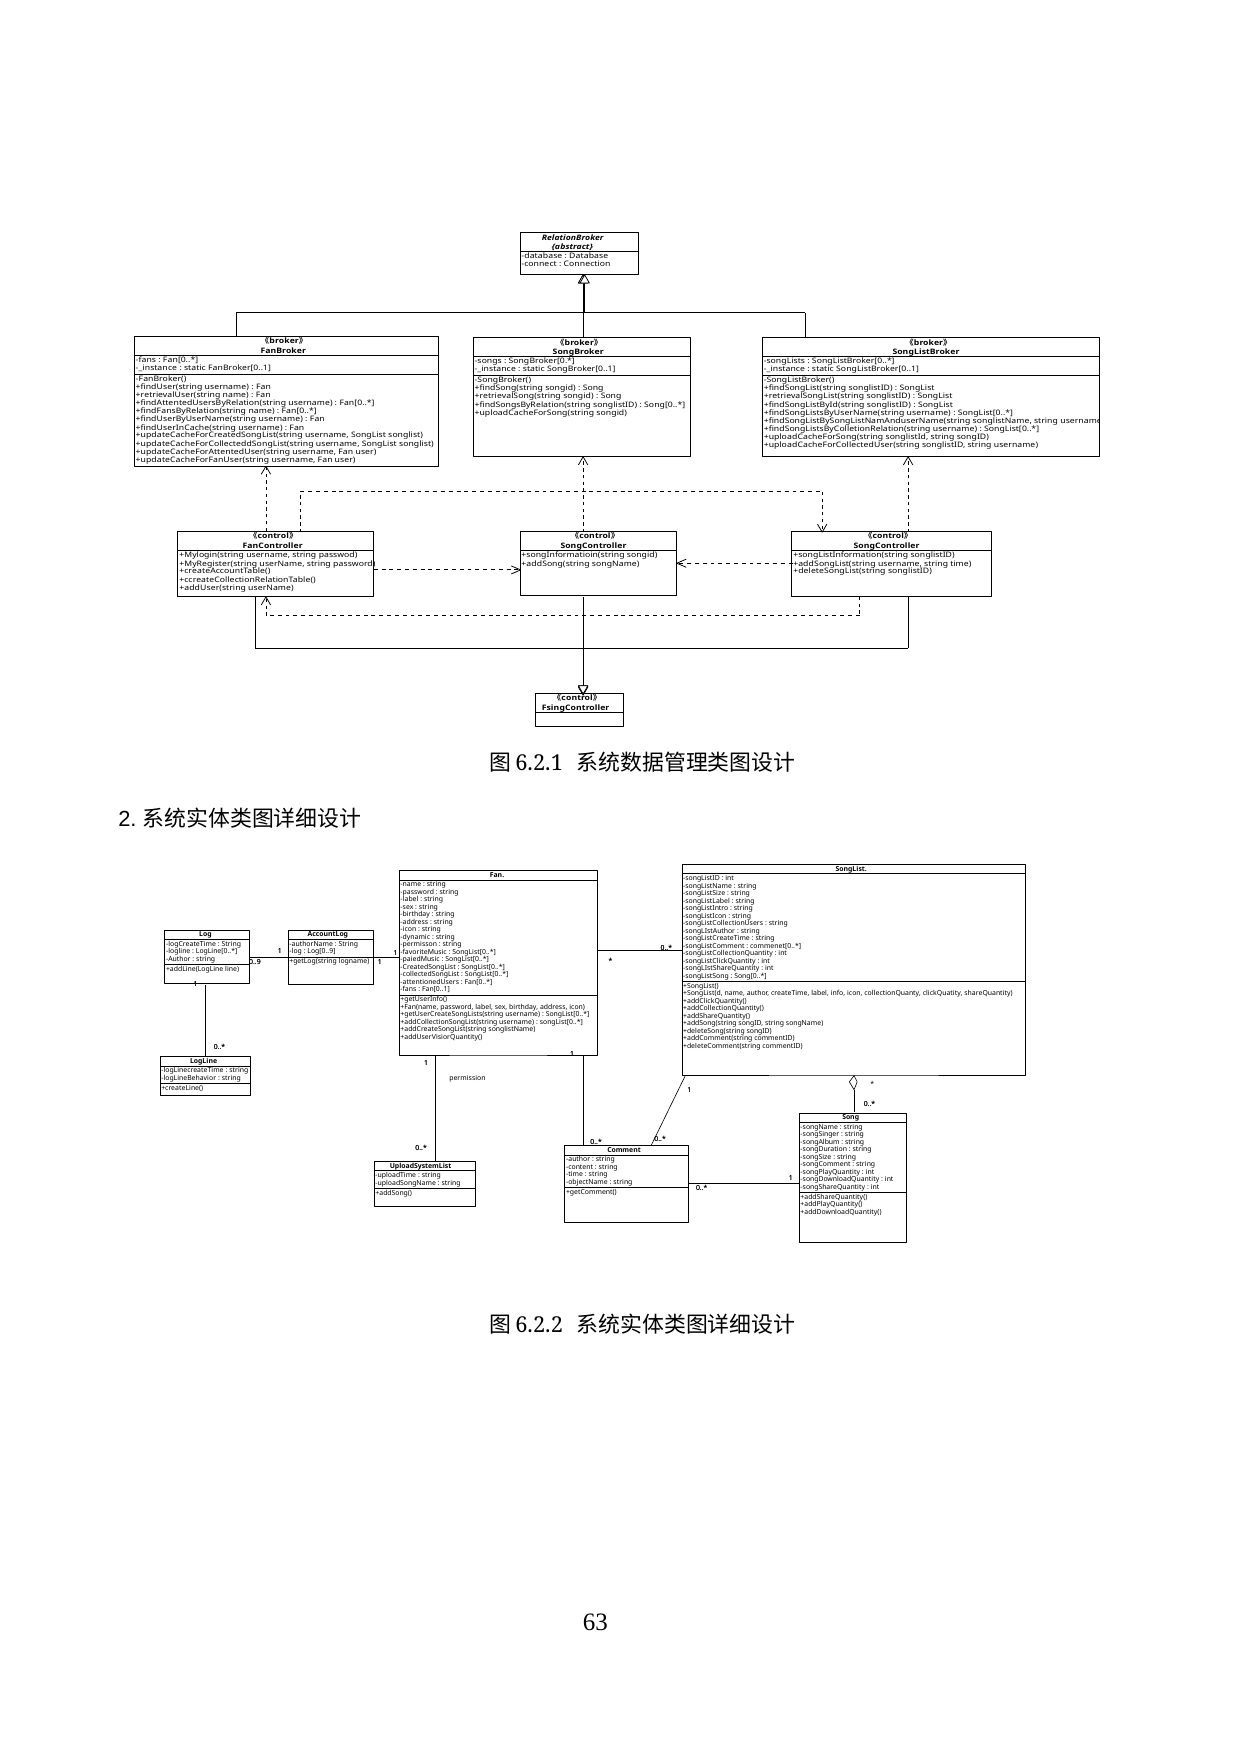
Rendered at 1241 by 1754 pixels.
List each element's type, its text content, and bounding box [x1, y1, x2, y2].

text 图6.2.2 系统实体类图详细设计 [118, 1307, 1122, 1338]
text 图6.2.1 系统数据管理类图设计 [118, 236, 1122, 776]
subtitle 系统实体类图详细设计 [118, 801, 1122, 833]
